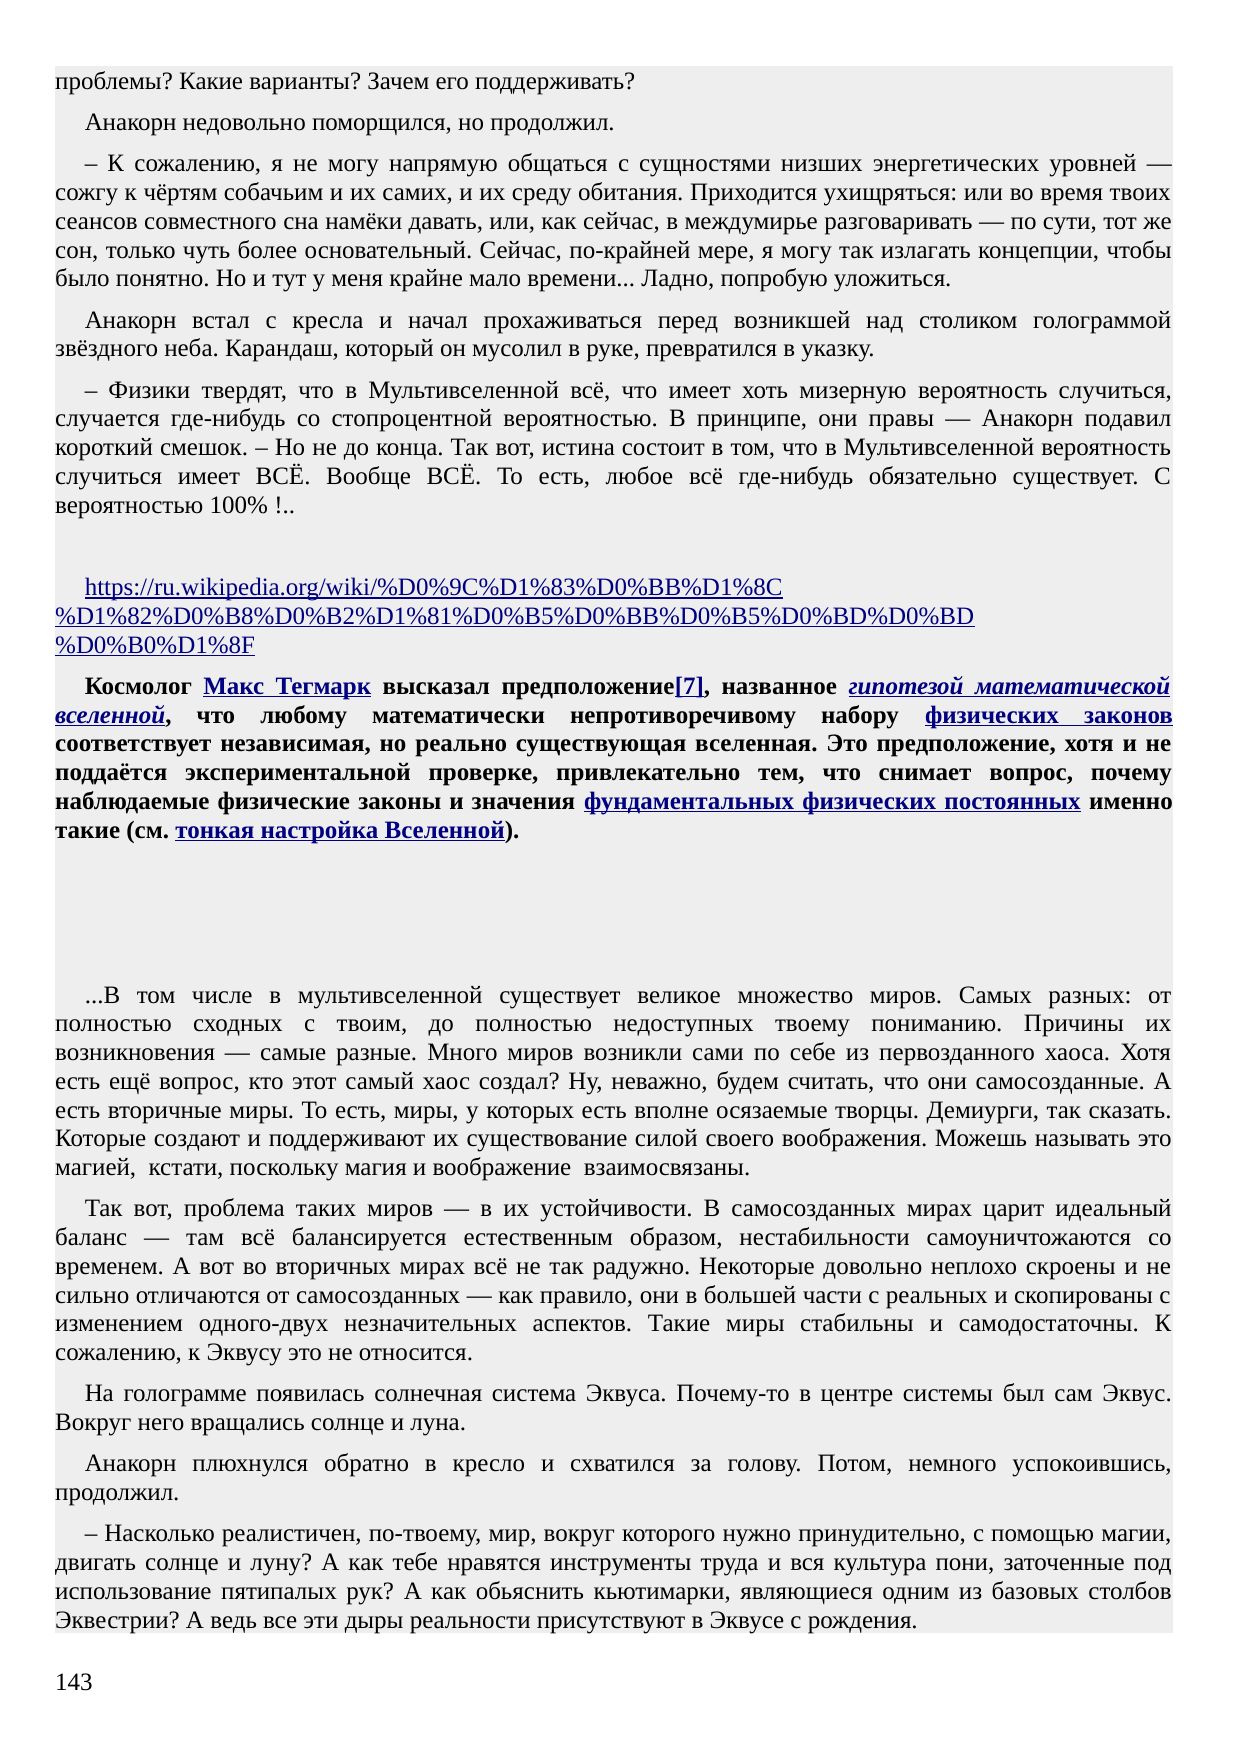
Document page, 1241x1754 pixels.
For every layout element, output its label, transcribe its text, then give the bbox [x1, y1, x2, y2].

text Анакорн встал с кресла и начал прохаживаться перед возникшей над столиком голограммой звёздного неба. Карандаш, который он мусолил в руке, превратился в указку. [55, 305, 1173, 362]
text проблемы? Какие варианты? Зачем его поддерживать? [55, 66, 1173, 95]
text Анакорн плюхнулся обратно в кресло и схватился за голову. Потом, немного успокоившись, продолжил. [55, 1448, 1173, 1506]
text На голограмме появилась солнечная система Эквуса. Почему-то в центре системы был сам Эквус. Вокруг него вращались солнце и луна. [55, 1378, 1173, 1436]
text Так вот, проблема таких миров — в их устойчивости. В самосозданных мирах царит идеальный баланс — там всё балансируется естественным образом, нестабильности самоуничтожаются со временем. А вот во вторичных мирах всё не так радужно. Некоторые довольно неплохо скроены и не сильно отличаются от самосозданных — как правило, они в большей части с реальных и скопированы с изменением одного-двух незначительных аспектов. Такие миры стабильны и самодостаточны. К сожалению, к Эквусу это не относится. [55, 1193, 1173, 1366]
text – Насколько реалистичен, по-твоему, мир, вокруг которого нужно принудительно, с помощью магии, двигать солнце и луну? А как тебе нравятся инструменты труда и вся культура пони, заточенные под использование пятипалых рук? А как обьяснить кьютимарки, являющиеся одним из базовых столбов Эквестрии? А ведь все эти дыры реальности присутствуют в Эквусе с рождения. [55, 1518, 1173, 1633]
text Космолог Макс Тегмарк высказал предположение[7], названное гипотезой математической вселенной, что любому математически непротиворечивому набору физических законов соответствует независимая, но реально существующая вселенная. Это предположение, хотя и не поддаётся экспериментальной проверке, привлекательно тем, что снимает вопрос, почему наблюдаемые физические законы и значения фундаментальных физических постоянных именно такие (см. тонкая настройка Вселенной). [55, 671, 1173, 843]
text Анакорн недовольно поморщился, но продолжил. [55, 107, 1173, 136]
text – К сожалению, я не могу напрямую общаться с сущностями низших энергетических уровней — сожгу к чёртям собачьим и их самих, и их среду обитания. Приходится ухищряться: или во время твоих сеансов совместного сна намёки давать, или, как сейчас, в междумирье разговаривать — по сути, тот же сон, только чуть более основательный. Сейчас, по-крайней мере, я могу так излагать концепции, чтобы было понятно. Но и тут у меня крайне мало времени... Ладно, попробую уложиться. [55, 148, 1173, 292]
text ...В том числе в мультивселенной существует великое множество миров. Самых разных: от полностью сходных с твоим, до полностью недоступных твоему пониманию. Причины их возникновения — самые разные. Много миров возникли сами по себе из первозданного хаоса. Хотя есть ещё вопрос, кто этот самый хаос создал? Ну, неважно, будем считать, что они самосозданные. А есть вторичные миры. То есть, миры, у которых есть вполне осязаемые творцы. Демиурги, так сказать. Которые создают и поддерживают их существование силой своего воображения. Можешь называть это магией, кстати, поскольку магия и воображение взаимосвязаны. [55, 980, 1173, 1181]
text https://ru.wikipedia.org/wiki/%D0%9C%D1%83%D0%BB%D1%8C%D1%82%D0%B8%D0%B2%D1%81%D0%B5%D0%BB%D0%B5%D0%BD%D0%BD%D0%B0%D1%8F [55, 572, 1173, 658]
text – Физики твердят, что в Мультивселенной всё, что имеет хоть мизерную вероятность случиться, случается где-нибудь со стопроцентной вероятностью. В принципе, они правы — Анакорн подавил короткий смешок. – Но не до конца. Так вот, истина состоит в том, что в Мультивселенной вероятность случиться имеет ВСЁ. Вообще ВСЁ. То есть, любое всё где-нибудь обязательно существует. С вероятностью 100% !.. [55, 375, 1173, 518]
